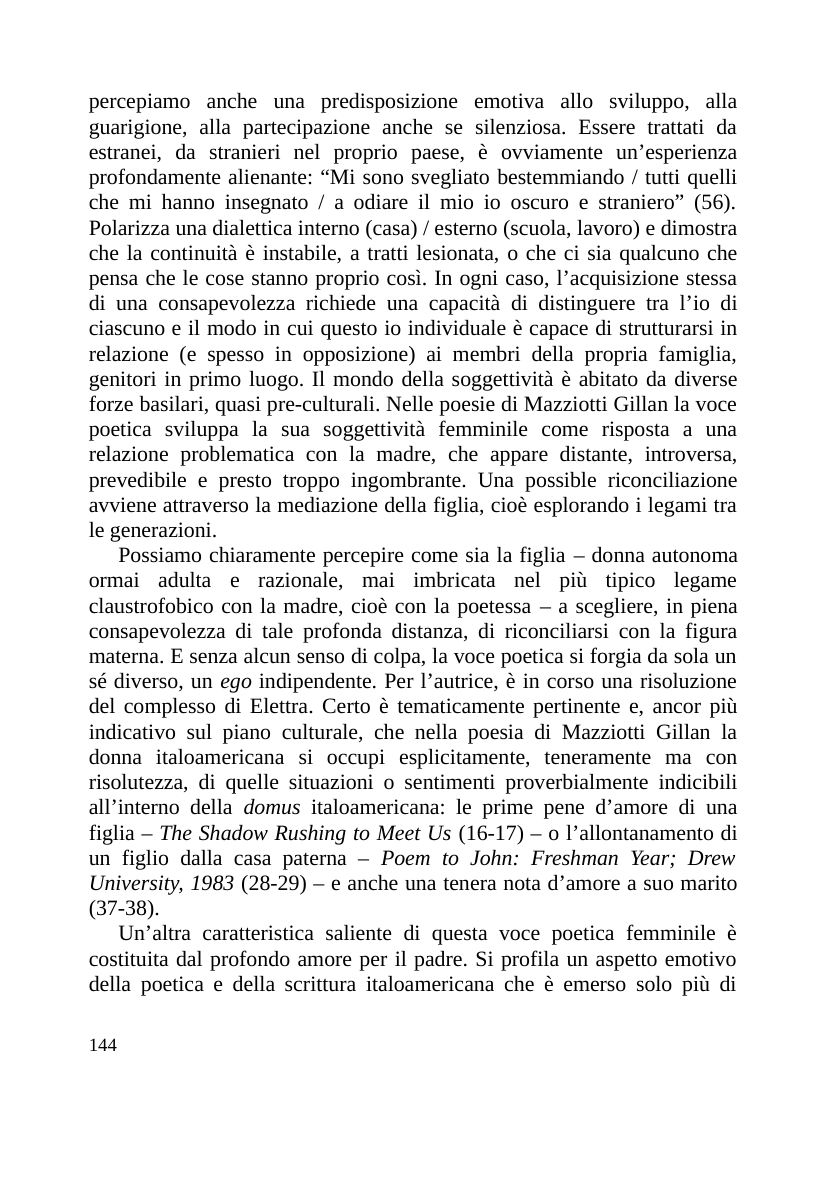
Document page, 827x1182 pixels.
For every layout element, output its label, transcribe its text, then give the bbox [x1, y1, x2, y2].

text percepiamo anche una predisposizione emotiva allo sviluppo, alla guarigione, alla partecipazione anche se silenziosa. Essere trattati da estranei, da stranieri nel proprio paese, è ovviamente un’esperienza profondamente alienante: “Mi sono svegliato bestemmiando / tutti quelli che mi hanno insegnato / a odiare il mio io oscuro e straniero” (56). Polarizza una dialettica interno (casa) / esterno (scuola, lavoro) e dimostra che la continuità è instabile, a tratti lesionata, o che ci sia qualcuno che pensa che le cose stanno proprio così. In ogni caso, l’acquisizione stessa di una consapevolezza richiede una capacità di distinguere tra l’io di ciascuno e il modo in cui questo io individuale è capace di strutturarsi in relazione (e spesso in opposizione) ai membri della propria famiglia, genitori in primo luogo. Il mondo della soggettività è abitato da diverse forze basilari, quasi pre-culturali. Nelle poesie di Mazziotti Gillan la voce poetica sviluppa la sua soggettività femminile come risposta a una relazione problematica con la madre, che appare distante, introversa, prevedibile e presto troppo ingombrante. Una possible riconciliazione avviene attraverso la mediazione della figlia, cioè esplorando i legami tra le generazioni. [88, 88, 738, 542]
text Un’altra caratteristica saliente di questa voce poetica femminile è costituita dal profondo amore per il padre. Si profila un aspetto emotivo della poetica e della scrittura italoamericana che è emerso solo più di [88, 920, 738, 996]
text Possiamo chiaramente percepire come sia la figlia – donna autonoma ormai adulta e razionale, mai imbricata nel più tipico legame claustrofobico con la madre, cioè con la poetessa – a scegliere, in piena consapevolezza di tale profonda distanza, di riconciliarsi con la figura materna. E senza alcun senso di colpa, la voce poetica si forgia da sola un sé diverso, un ego indipendente. Per l’autrice, è in corso una risoluzione del complesso di Elettra. Certo è tematicamente pertinente e, ancor più indicativo sul piano culturale, che nella poesia di Mazziotti Gillan la donna italoamericana si occupi esplicitamente, teneramente ma con risolutezza, di quelle situazioni o sentimenti proverbialmente indicibili all’interno della domus italoamericana: le prime pene d’amore di una figlia – The Shadow Rushing to Meet Us (16-17) – o l’allontanamento di un figlio dalla casa paterna – Poem to John: Freshman Year; Drew University, 1983 (28-29) – e anche una tenera nota d’amore a suo marito (37-38). [88, 542, 738, 920]
